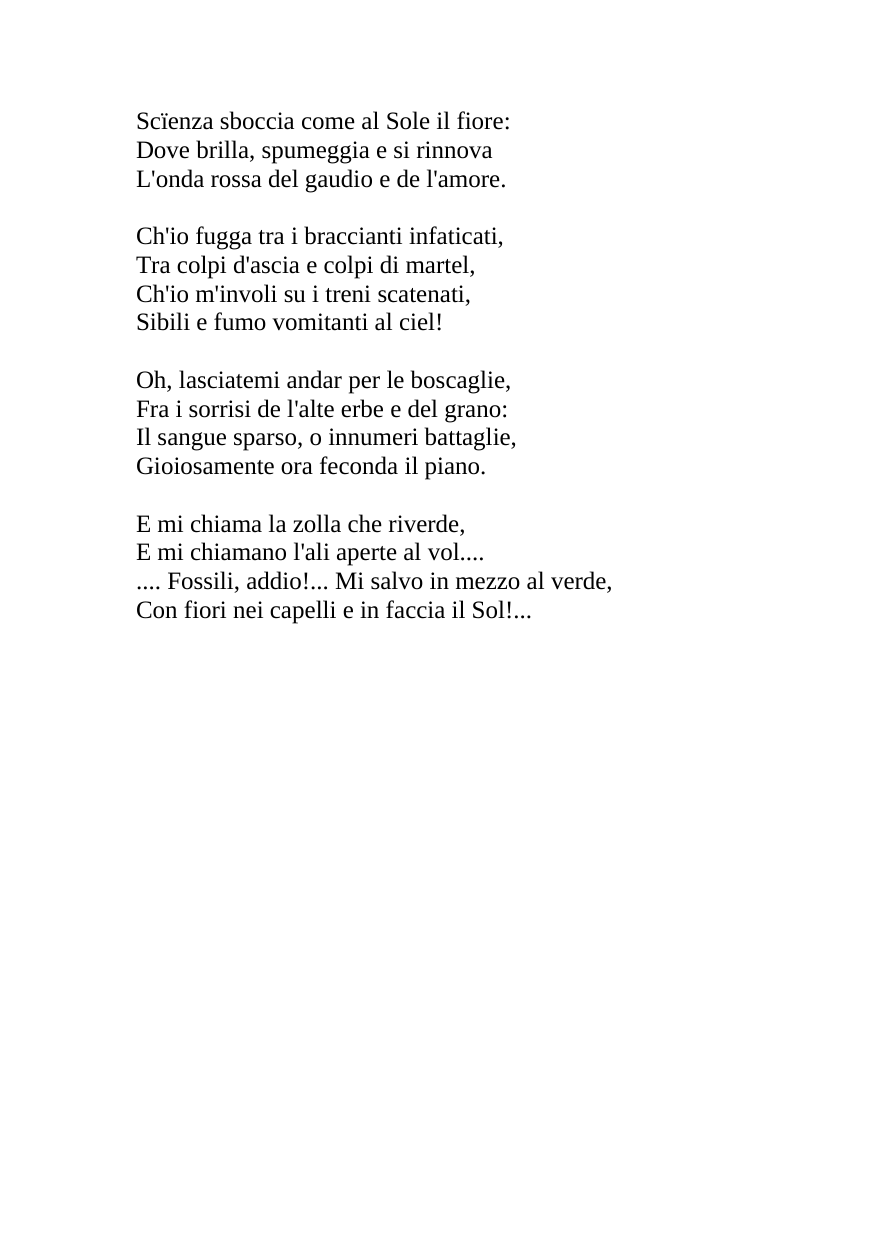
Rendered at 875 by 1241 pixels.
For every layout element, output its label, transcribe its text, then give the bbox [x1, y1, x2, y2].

text Con fiori nei capelli e in faccia il Sol!... [106, 595, 768, 624]
text Oh, lasciatemi andar per le boscaglie, [106, 365, 768, 394]
text Dove brilla, spumeggia e si rinnova [106, 135, 768, 164]
text E mi chiama la zolla che riverde, [106, 509, 768, 537]
text E mi chiamano l'ali aperte al vol.... [106, 537, 768, 566]
text Gioiosamente ora feconda il piano. [106, 451, 768, 480]
text Fra i sorrisi de l'alte erbe e del grano: [106, 394, 768, 422]
text Tra colpi d'ascia e colpi di martel, [106, 250, 768, 279]
text Scïenza sboccia come al Sole il fiore: [106, 106, 768, 135]
text .... Fossili, addio!... Mi salvo in mezzo al verde, [106, 566, 768, 595]
text Ch'io m'involi su i treni scatenati, [106, 279, 768, 307]
text L'onda rossa del gaudio e de l'amore. [106, 164, 768, 192]
text Sibili e fumo vomitanti al ciel! [106, 307, 768, 336]
text Il sangue sparso, o innumeri battaglie, [106, 422, 768, 451]
text Ch'io fugga tra i braccianti infaticati, [106, 221, 768, 250]
